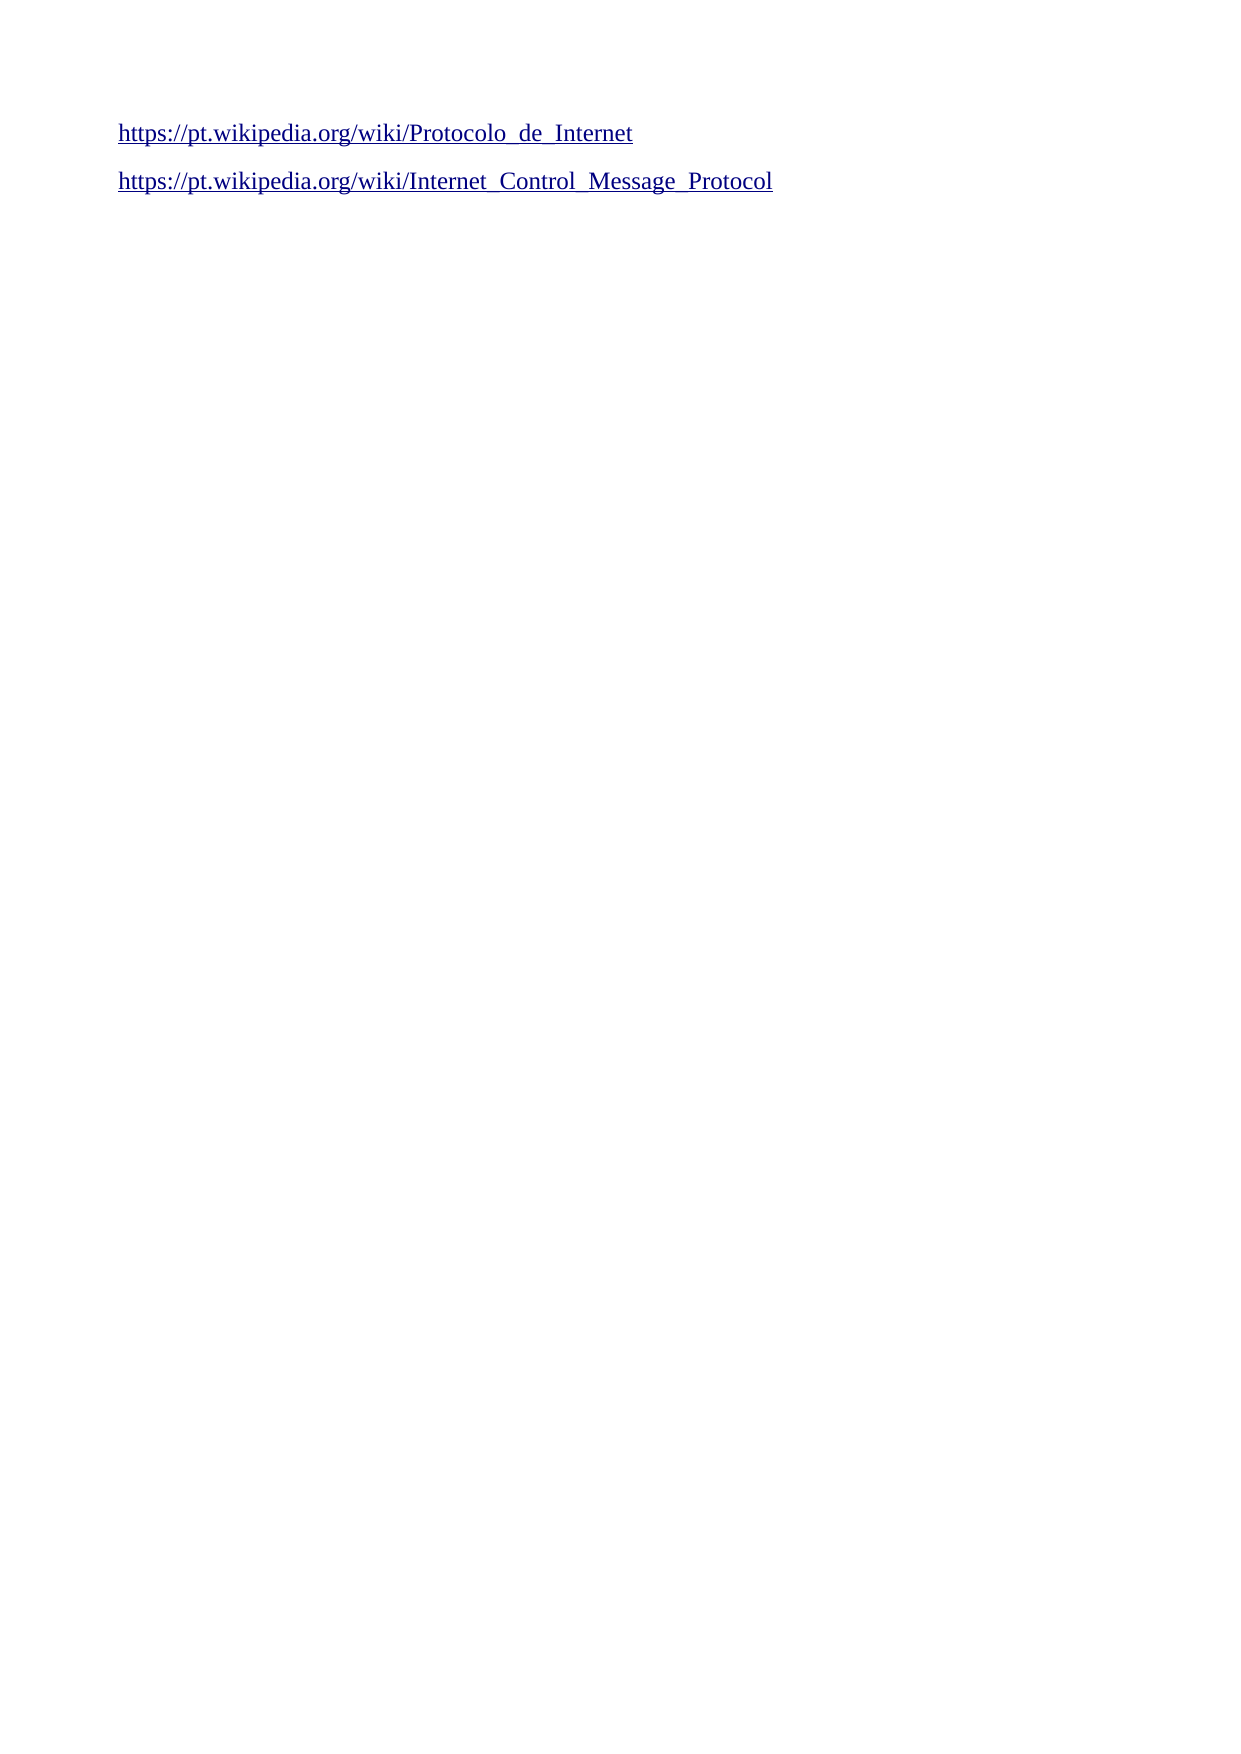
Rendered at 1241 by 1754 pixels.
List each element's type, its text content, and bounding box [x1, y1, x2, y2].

text https://pt.wikipedia.org/wiki/Internet_Control_Message_Protocol [118, 166, 1122, 194]
text https://pt.wikipedia.org/wiki/Protocolo_de_Internet [118, 118, 1122, 147]
